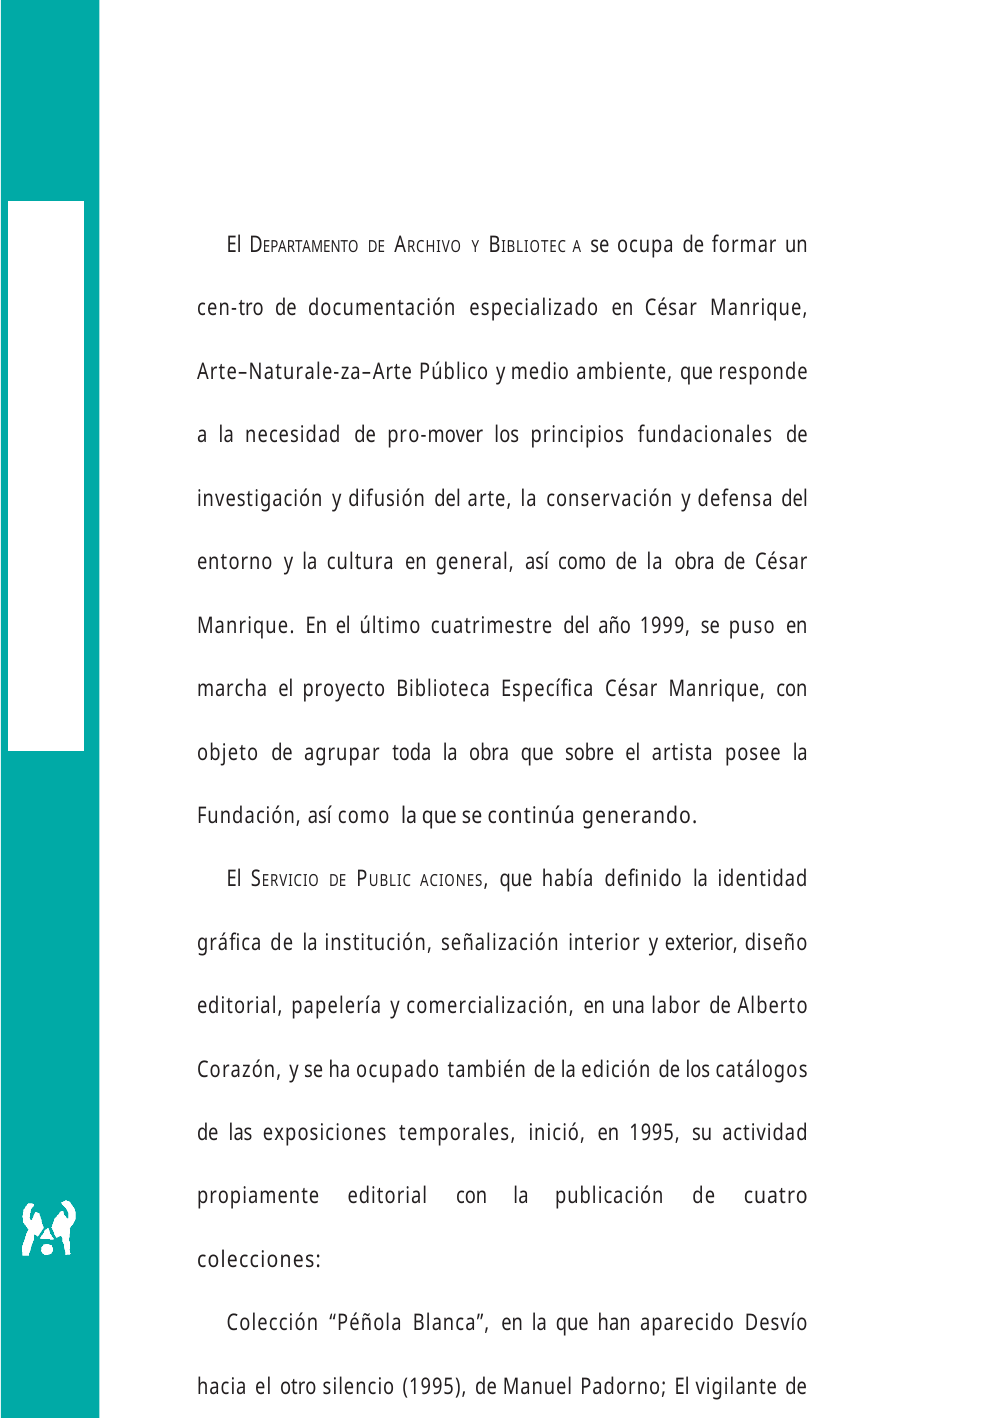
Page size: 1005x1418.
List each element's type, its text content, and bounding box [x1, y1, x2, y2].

text Colección “Péñola Blanca”, en la que han aparecido Desvío hacia el otro silencio (1995), de Manuel Padorno; El vigilante de [197, 1306, 808, 1401]
text La FCM 1993 –1999 [10, 201, 84, 751]
text El DEPARTAMENTO DE ARCHIVO Y BIBLIOTEC A se ocupa de formar un cen-tro de documentación especializado en César Manrique, Arte–Naturale-za–Arte Público y medio ambiente, que responde a la necesidad de pro-mover los principios fundacionales de investigación y difusión del arte, la conservación y defensa del entorno y la cultura en general, así como de la obra de César Manrique. En el último cuatrimestre del año 1999, se puso en marcha el proyecto Biblioteca Específica César Manrique, con objeto de agrupar toda la obra que sobre el artista posee la Fundación, así como la que se continúa generando. [197, 228, 808, 830]
text El SERVICIO DE PUBLIC ACIONES, que había definido la identidad gráfica de la institución, señalización interior y exterior, diseño editorial, papelería y comercialización, en una labor de Alberto Corazón, y se ha ocupado también de la edición de los catálogos de las exposiciones temporales, inició, en 1995, su actividad propiamente editorial con la publicación de cuatro colecciones: [197, 862, 808, 1274]
